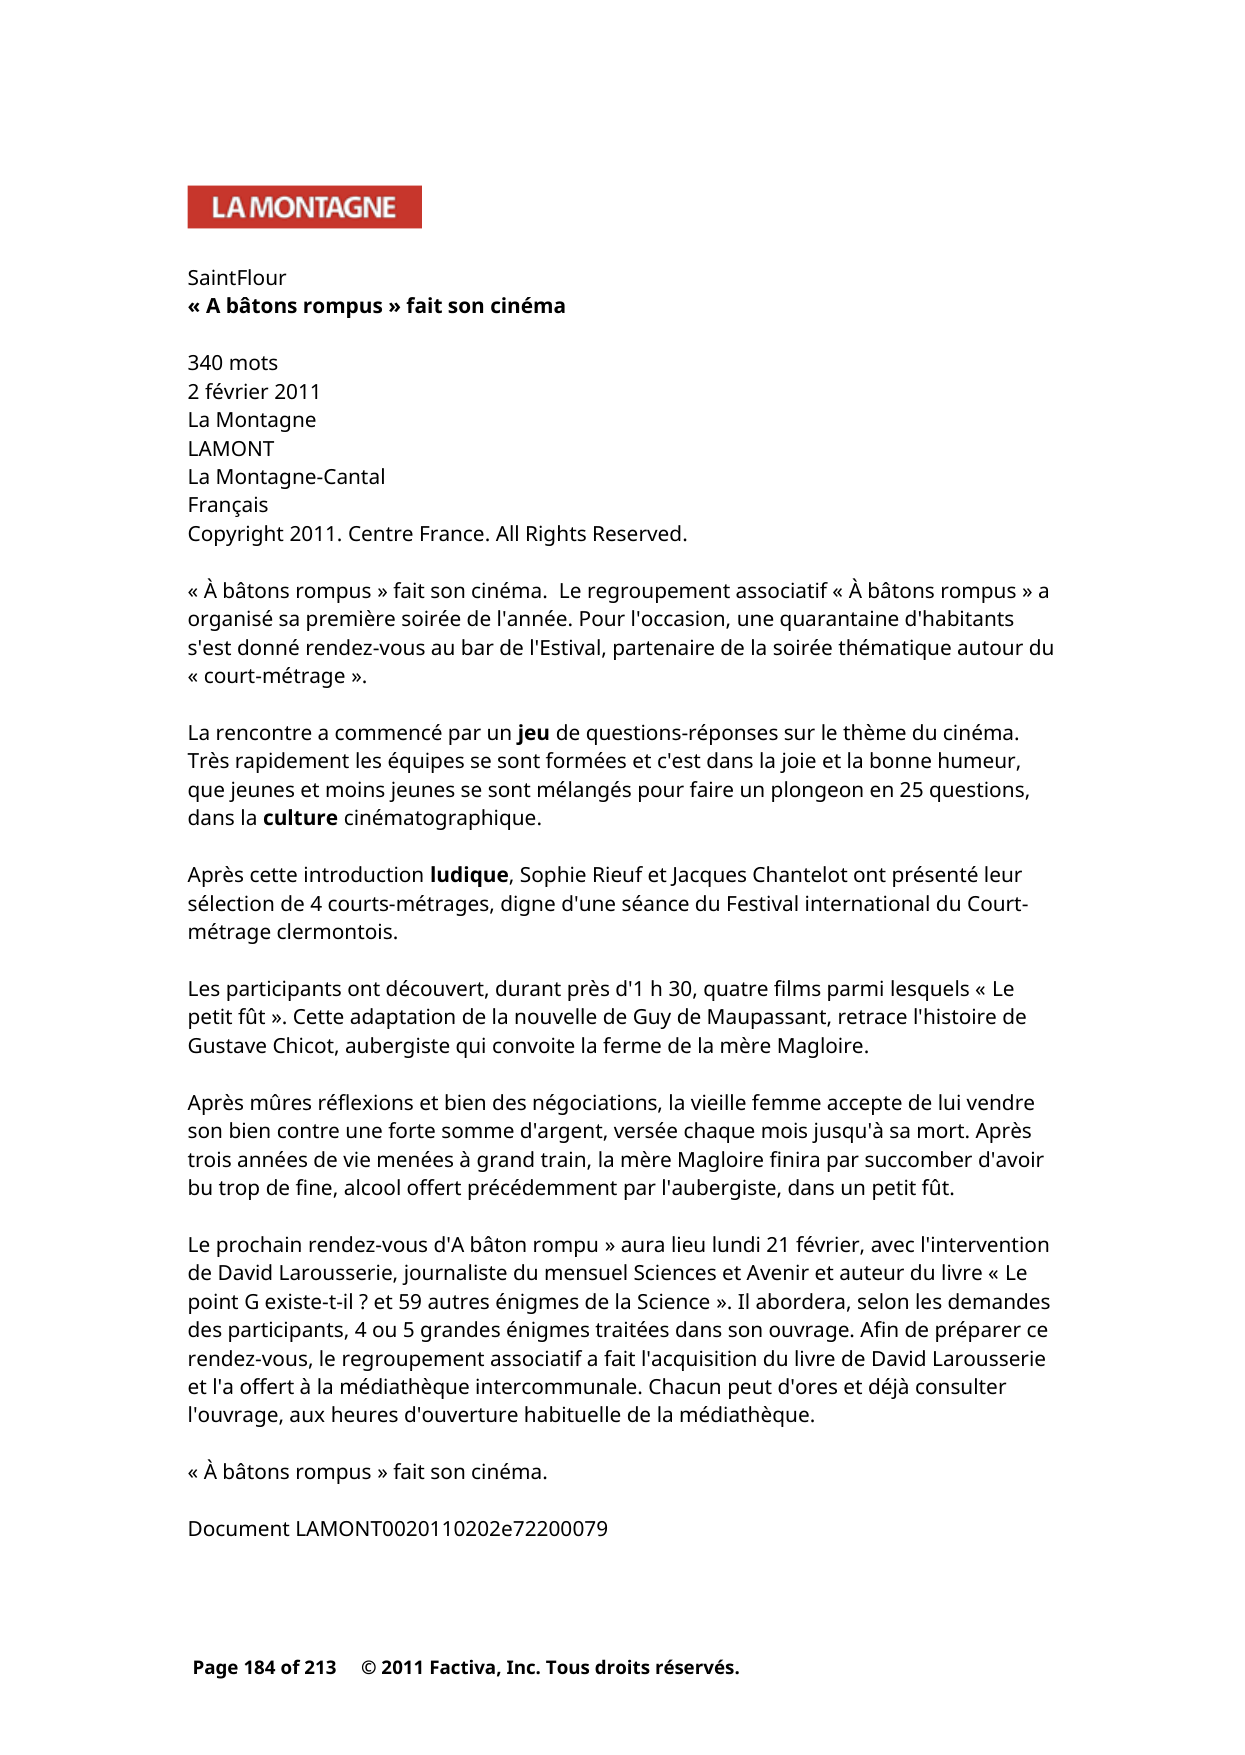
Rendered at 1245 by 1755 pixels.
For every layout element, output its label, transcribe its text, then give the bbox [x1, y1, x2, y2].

text 2 février 2011 [187, 377, 1057, 405]
text Les participants ont découvert, durant près d'1 h 30, quatre films parmi lesquels « Le petit fût ». Cette adaptation de la nouvelle de Guy de Maupassant, retrace l'histoire de Gustave Chicot, aubergiste qui convoite la ferme de la mère Magloire. [187, 974, 1057, 1059]
text Après mûres réflexions et bien des négociations, la vieille femme accepte de lui vendre son bien contre une forte somme d'argent, versée chaque mois jusqu'à sa mort. Après trois années de vie menées à grand train, la mère Magloire finira par succomber d'avoir bu trop de fine, alcool offert précédemment par l'aubergiste, dans un petit fût. [187, 1088, 1057, 1202]
text « A bâtons rompus » fait son cinéma [187, 292, 1057, 320]
text Le prochain rendez-vous d'A bâton rompu » aura lieu lundi 21 février, avec l'intervention de David Larousserie, journaliste du mensuel Sciences et Avenir et auteur du livre « Le point G existe-t-il ? et 59 autres énigmes de la Science ». Il abordera, selon les demandes des participants, 4 ou 5 grandes énigmes traitées dans son ouvrage. Afin de préparer ce rendez-vous, le regroupement associatif a fait l'acquisition du livre de David Larousserie et l'a offert à la médiathèque intercommunale. Chacun peut d'ores et déjà consulter l'ouvrage, aux heures d'ouverture habituelle de la médiathèque. [187, 1230, 1057, 1429]
text « À bâtons rompus » fait son cinéma. [187, 1457, 1057, 1486]
text Après cette introduction ludique, Sophie Rieuf et Jacques Chantelot ont présenté leur sélection de 4 courts-métrages, digne d'une séance du Festival international du Court-métrage clermontois. [187, 860, 1057, 946]
text SaintFlour [187, 263, 1057, 292]
text La rencontre a commencé par un jeu de questions-réponses sur le thème du cinéma. Très rapidement les équipes se sont formées et c'est dans la joie et la bonne humeur, que jeunes et moins jeunes se sont mélangés pour faire un plongeon en 25 questions, dans la culture cinématographique. [187, 718, 1057, 832]
text La Montagne-Cantal [187, 462, 1057, 491]
text Copyright 2011. Centre France. All Rights Reserved. [187, 519, 1057, 547]
text « À bâtons rompus » fait son cinéma. Le regroupement associatif « À bâtons rompus » a organisé sa première soirée de l'année. Pour l'occasion, une quarantaine d'habitants s'est donné rendez-vous au bar de l'Estival, partenaire de la soirée thématique autour du « court-métrage ». [187, 576, 1057, 690]
text La Montagne [187, 405, 1057, 434]
picture [187, 178, 422, 235]
text LAMONT [187, 434, 1057, 462]
text Document LAMONT0020110202e72200079 [187, 1514, 1057, 1543]
text 340 mots [187, 348, 1057, 377]
text Français [187, 491, 1057, 519]
